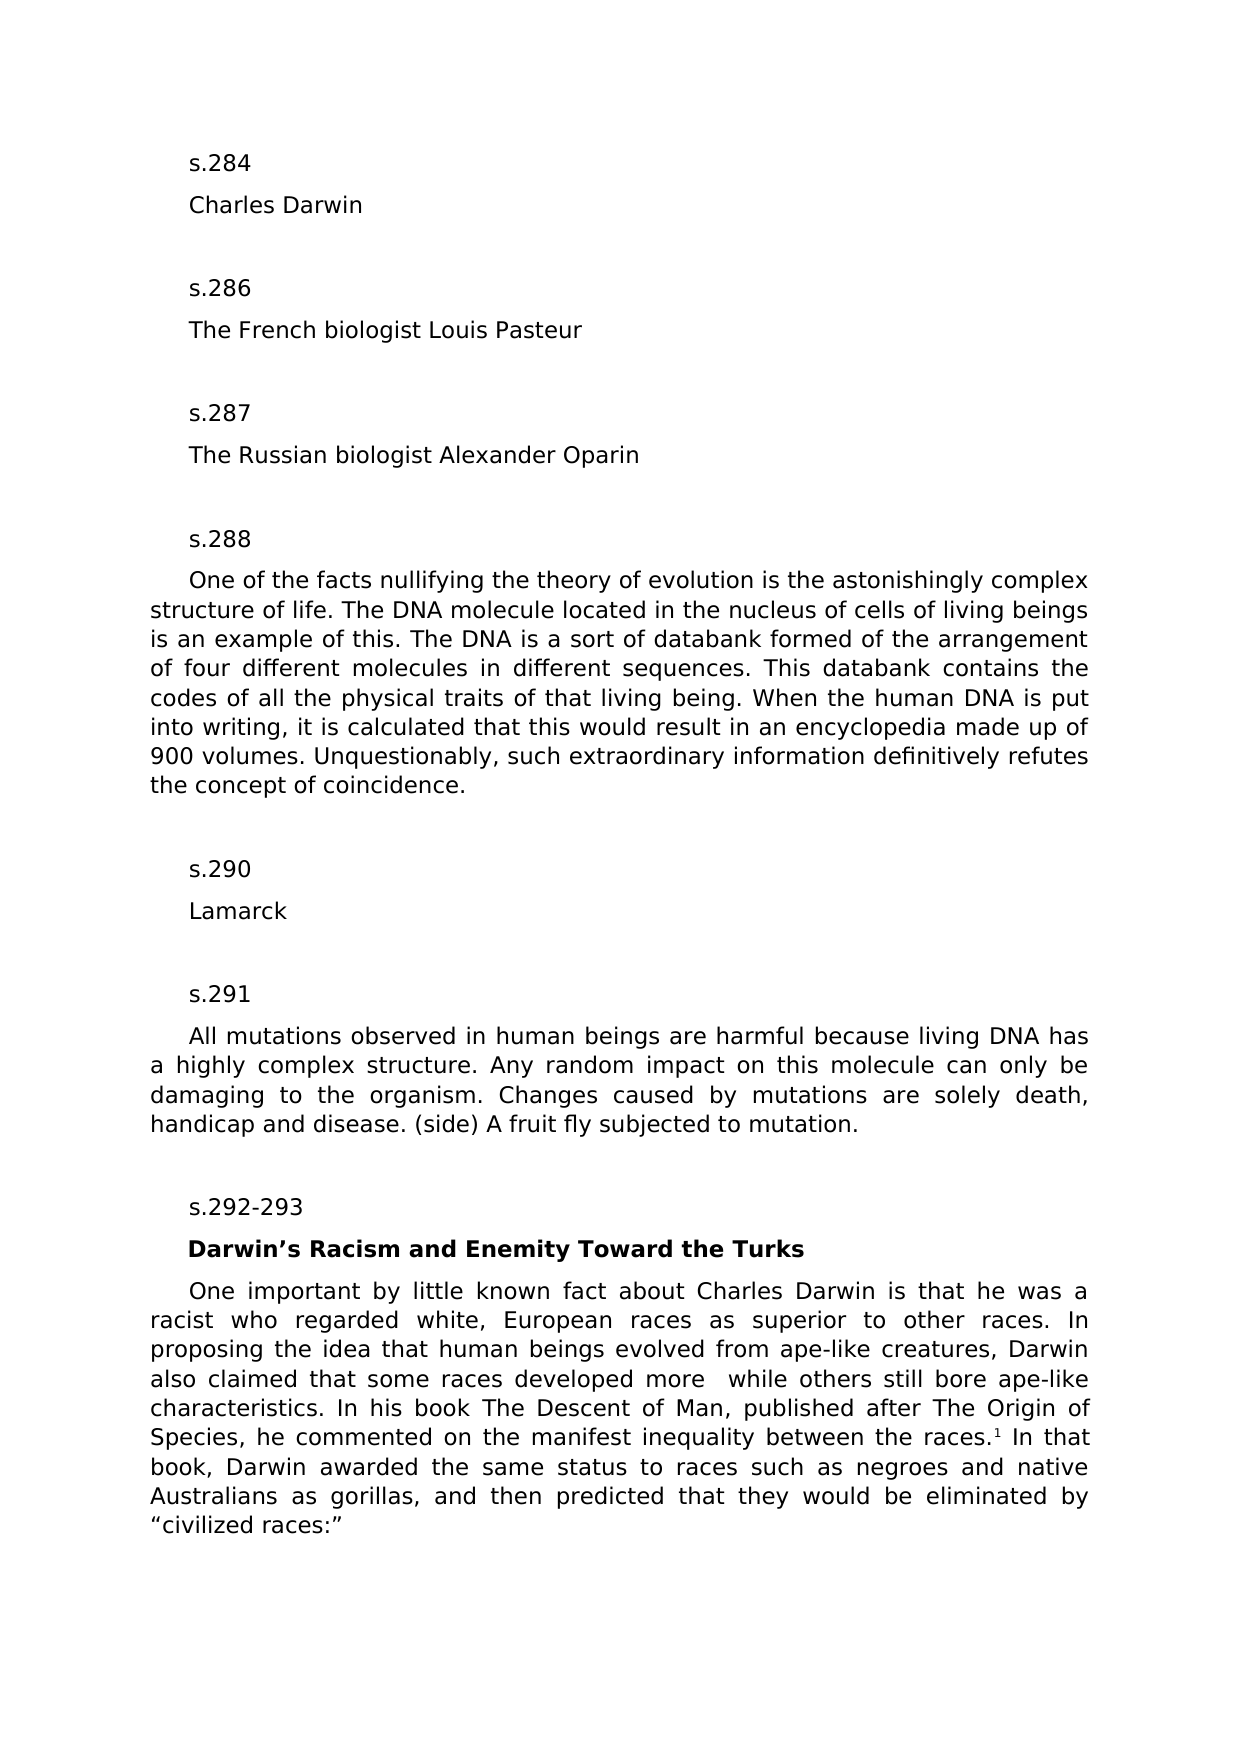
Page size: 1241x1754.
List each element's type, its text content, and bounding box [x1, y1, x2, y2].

text s.290 [150, 856, 1090, 883]
text s.284 [150, 150, 1090, 177]
text One important by little known fact about Charles Darwin is that he was a racist who regarded white, European races as superior to other races. In proposing the idea that human beings evolved from ape-like creatures, Darwin also claimed that some races developed more while others still bore ape-like characteristics. In his book The Descent of Man, published after The Origin of Species, he commented on the manifest inequality between the races.1 In that book, Darwin awarded the same status to races such as negroes and native Australians as gorillas, and then predicted that they would be eliminated by “civilized races:” [150, 1278, 1090, 1539]
text s.287 [150, 401, 1090, 427]
text Charles Darwin [150, 192, 1090, 218]
text s.292-293 [150, 1194, 1090, 1221]
text The Russian biologist Alexander Oparin [150, 442, 1090, 469]
text All mutations observed in human beings are harmful because living DNA has a highly complex structure. Any random impact on this molecule can only be damaging to the organism. Changes caused by mutations are solely death, handicap and disease. (side) A fruit fly subjected to mutation. [150, 1023, 1090, 1138]
text s.286 [150, 275, 1090, 302]
text s.288 [150, 526, 1090, 553]
text s.291 [150, 981, 1090, 1008]
text Lamarck [150, 898, 1090, 924]
text Darwin’s Racism and Enemity Toward the Turks [150, 1236, 1090, 1263]
text The French biologist Louis Pasteur [150, 317, 1090, 344]
text One of the facts nullifying the theory of evolution is the astonishingly complex structure of life. The DNA molecule located in the nucleus of cells of living beings is an example of this. The DNA is a sort of databank formed of the arrangement of four different molecules in different sequences. This databank contains the codes of all the physical traits of that living being. When the human DNA is put into writing, it is calculated that this would result in an encyclopedia made up of 900 volumes. Unquestionably, such extraordinary information definitively refutes the concept of coincidence. [150, 568, 1090, 799]
